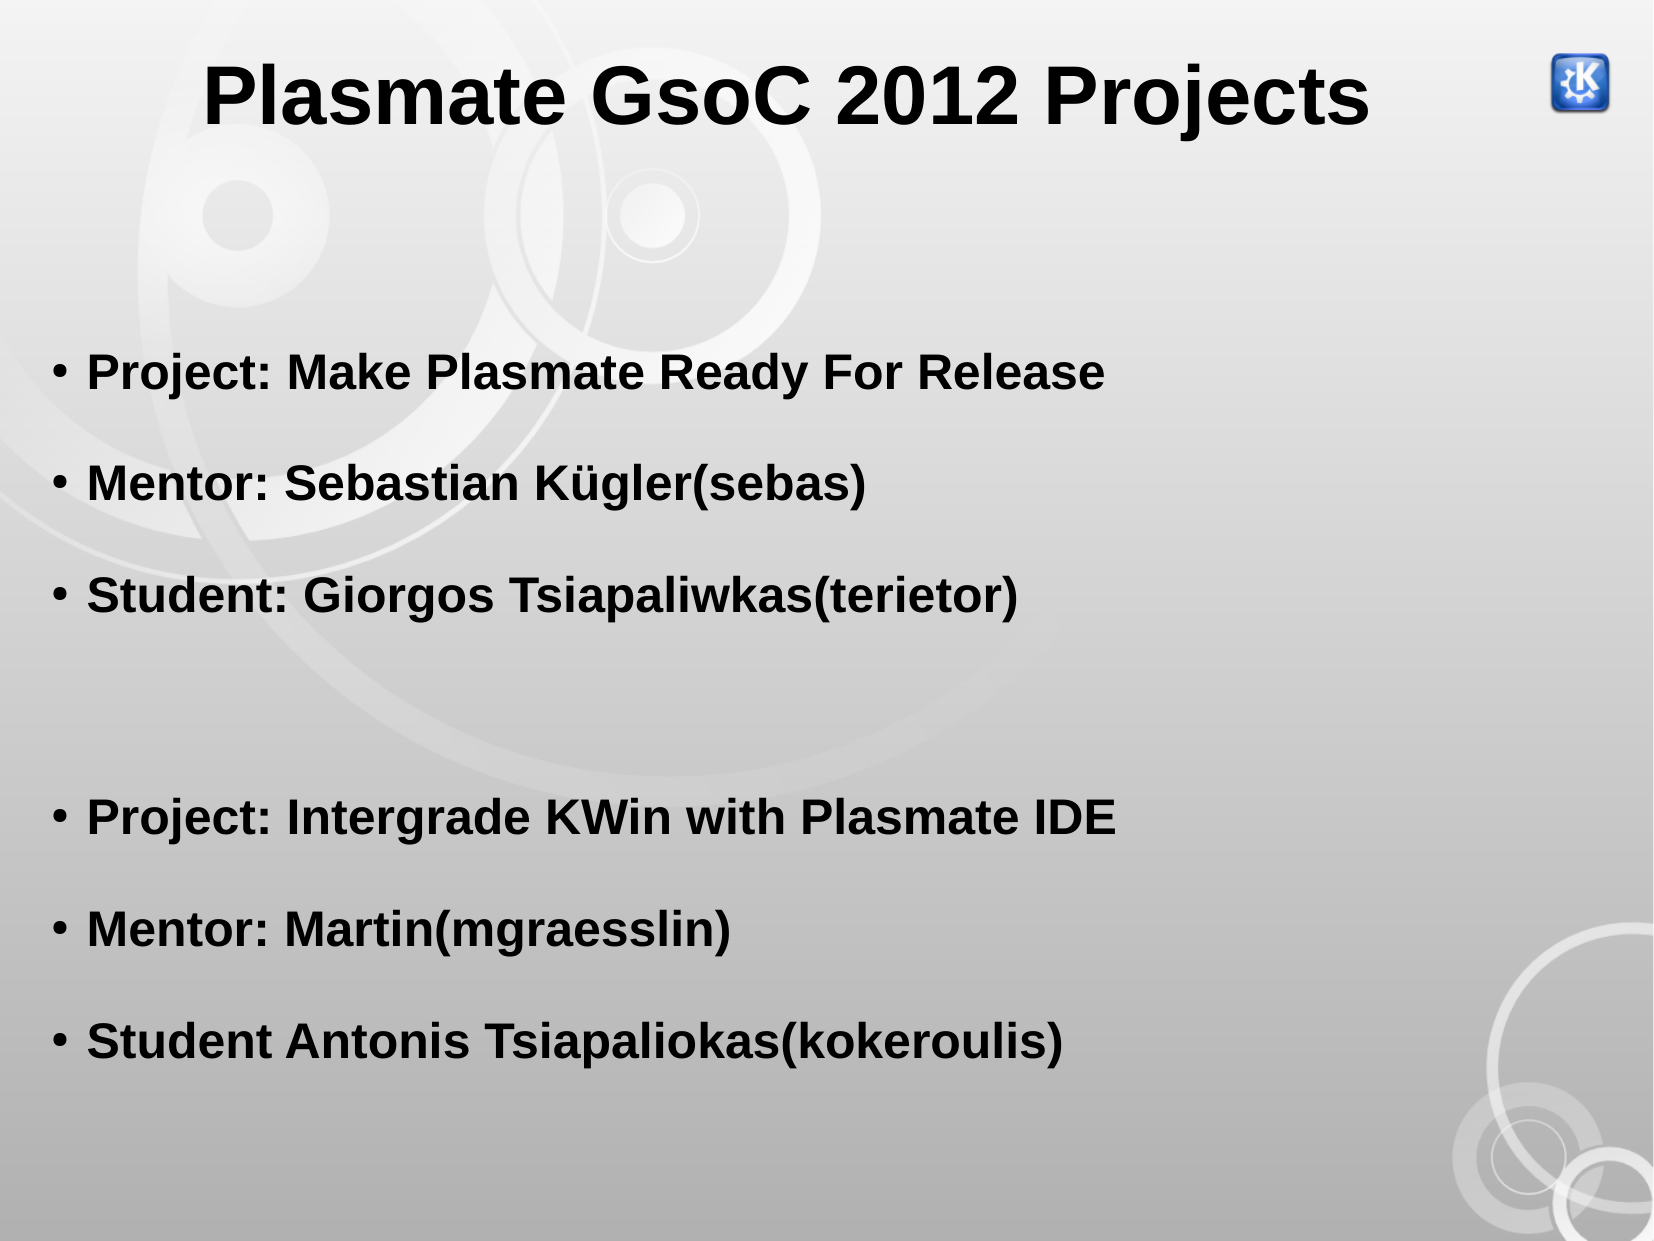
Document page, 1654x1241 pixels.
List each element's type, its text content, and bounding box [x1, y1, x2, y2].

text_box Project: Make Plasmate Ready For Release Mentor: Sebastian Kügler(sebas) Student: Giorgos Tsiapaliwkas(terietor) Project: Intergrade KWin with Plasmate IDE Mentor: Martin(mgraesslin) Student Antonis Tsiapaliokas(kokeroulis) [36, 225, 1642, 1077]
picture [0, 0, 1654, 1241]
text_box Plasmate GsoC 2012 Projects [15, 41, 1561, 150]
